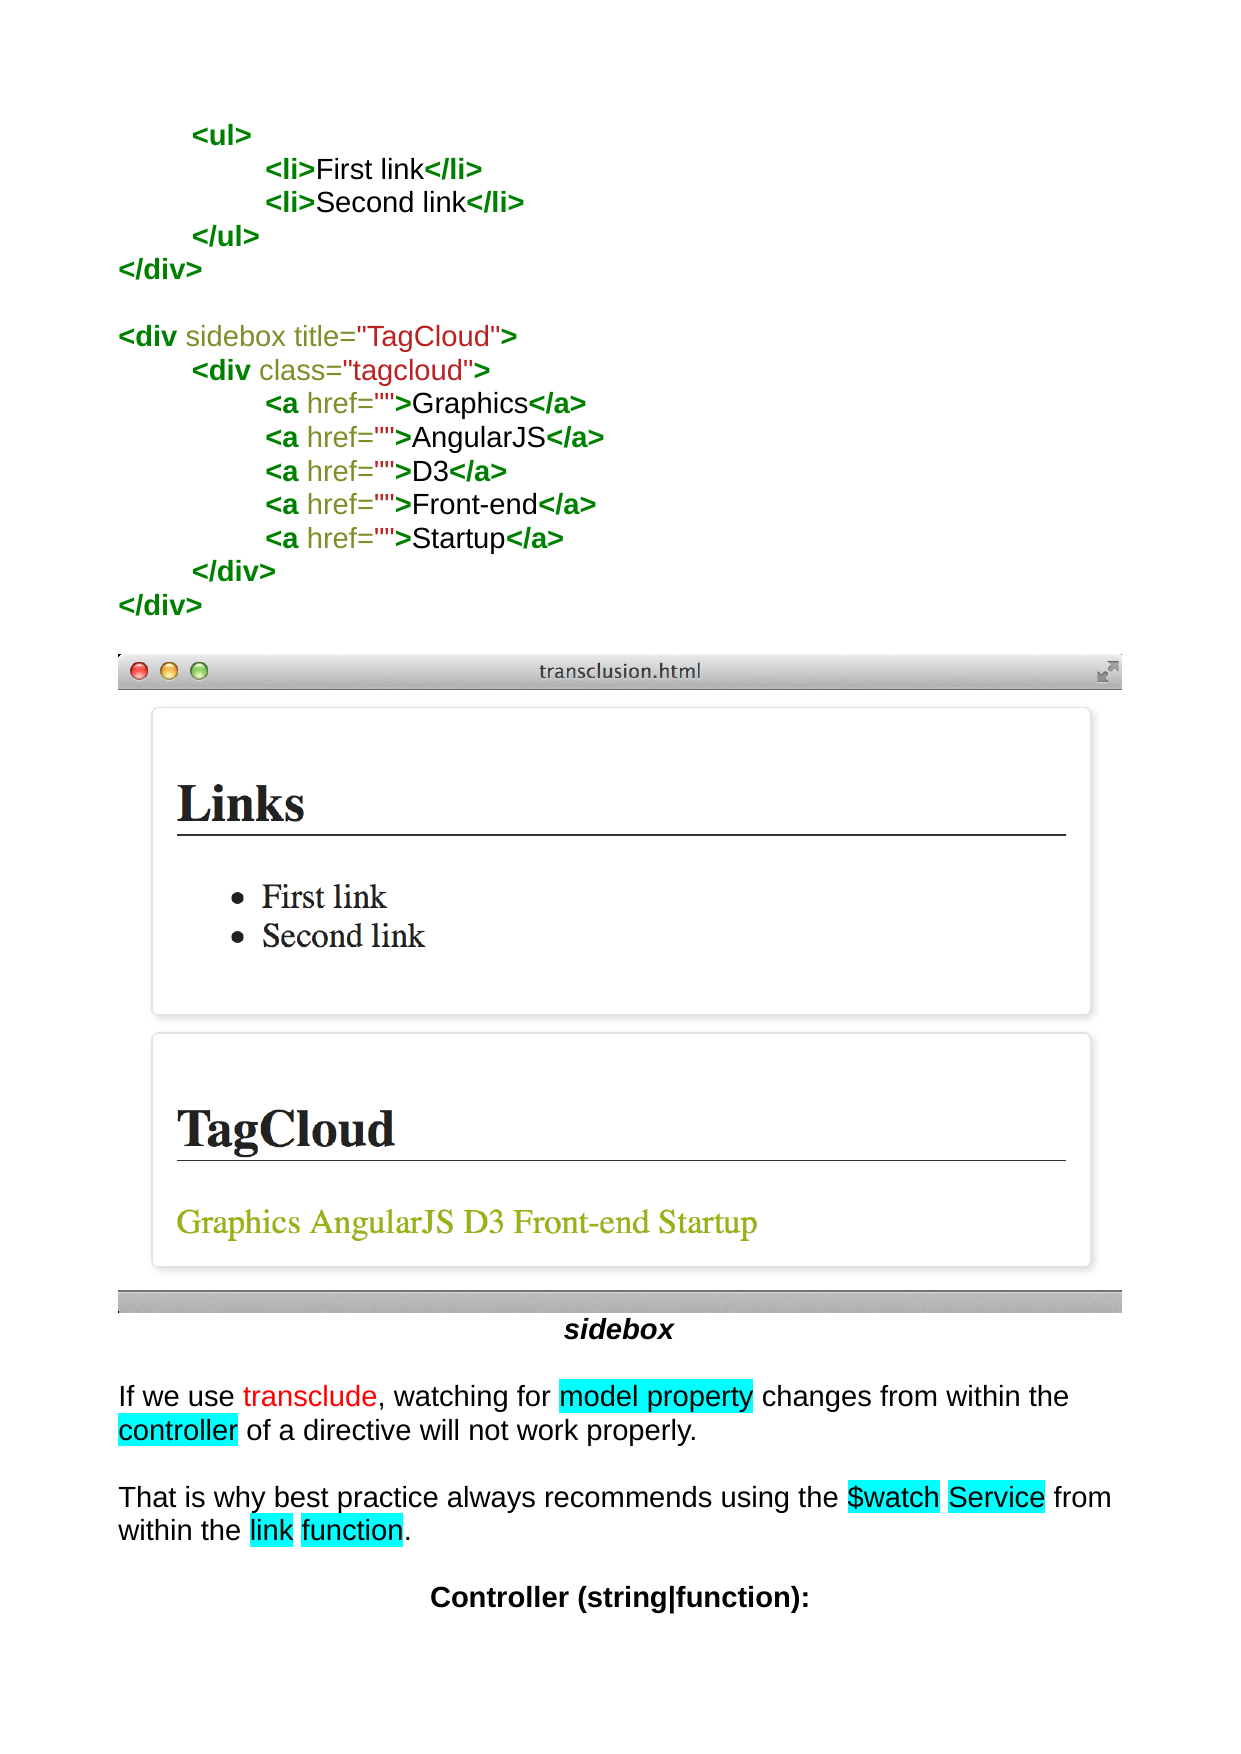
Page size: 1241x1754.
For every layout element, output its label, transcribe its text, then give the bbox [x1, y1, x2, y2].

text <div class="tagcloud"> [118, 353, 1122, 386]
text <a href="">Front-end</a> [118, 487, 1122, 521]
text <a href="">AngularJS</a> [118, 420, 1122, 453]
text </div> [118, 588, 1122, 621]
text <a href="">Graphics</a> [118, 386, 1122, 420]
text That is why best practice always recommends using the $watch Service from [118, 1480, 1122, 1513]
text </div> [118, 252, 1122, 286]
text Controller (string|function): [118, 1580, 1122, 1614]
text </ul> [118, 219, 1122, 252]
text <div sidebox title="TagCloud"> [118, 319, 1122, 353]
text <ul> [118, 118, 1122, 152]
text If we use transclude, watching for model property changes from within the controller of a directive will not work properly. [118, 1379, 1122, 1446]
text within the link function. [118, 1513, 1122, 1547]
text sidebox [118, 1313, 1122, 1346]
text <li>Second link</li> [118, 185, 1122, 219]
text <li>First link</li> [118, 152, 1122, 185]
text <a href="">D3</a> [118, 453, 1122, 487]
text </div> [118, 554, 1122, 588]
text <a href="">Startup</a> [118, 521, 1122, 554]
